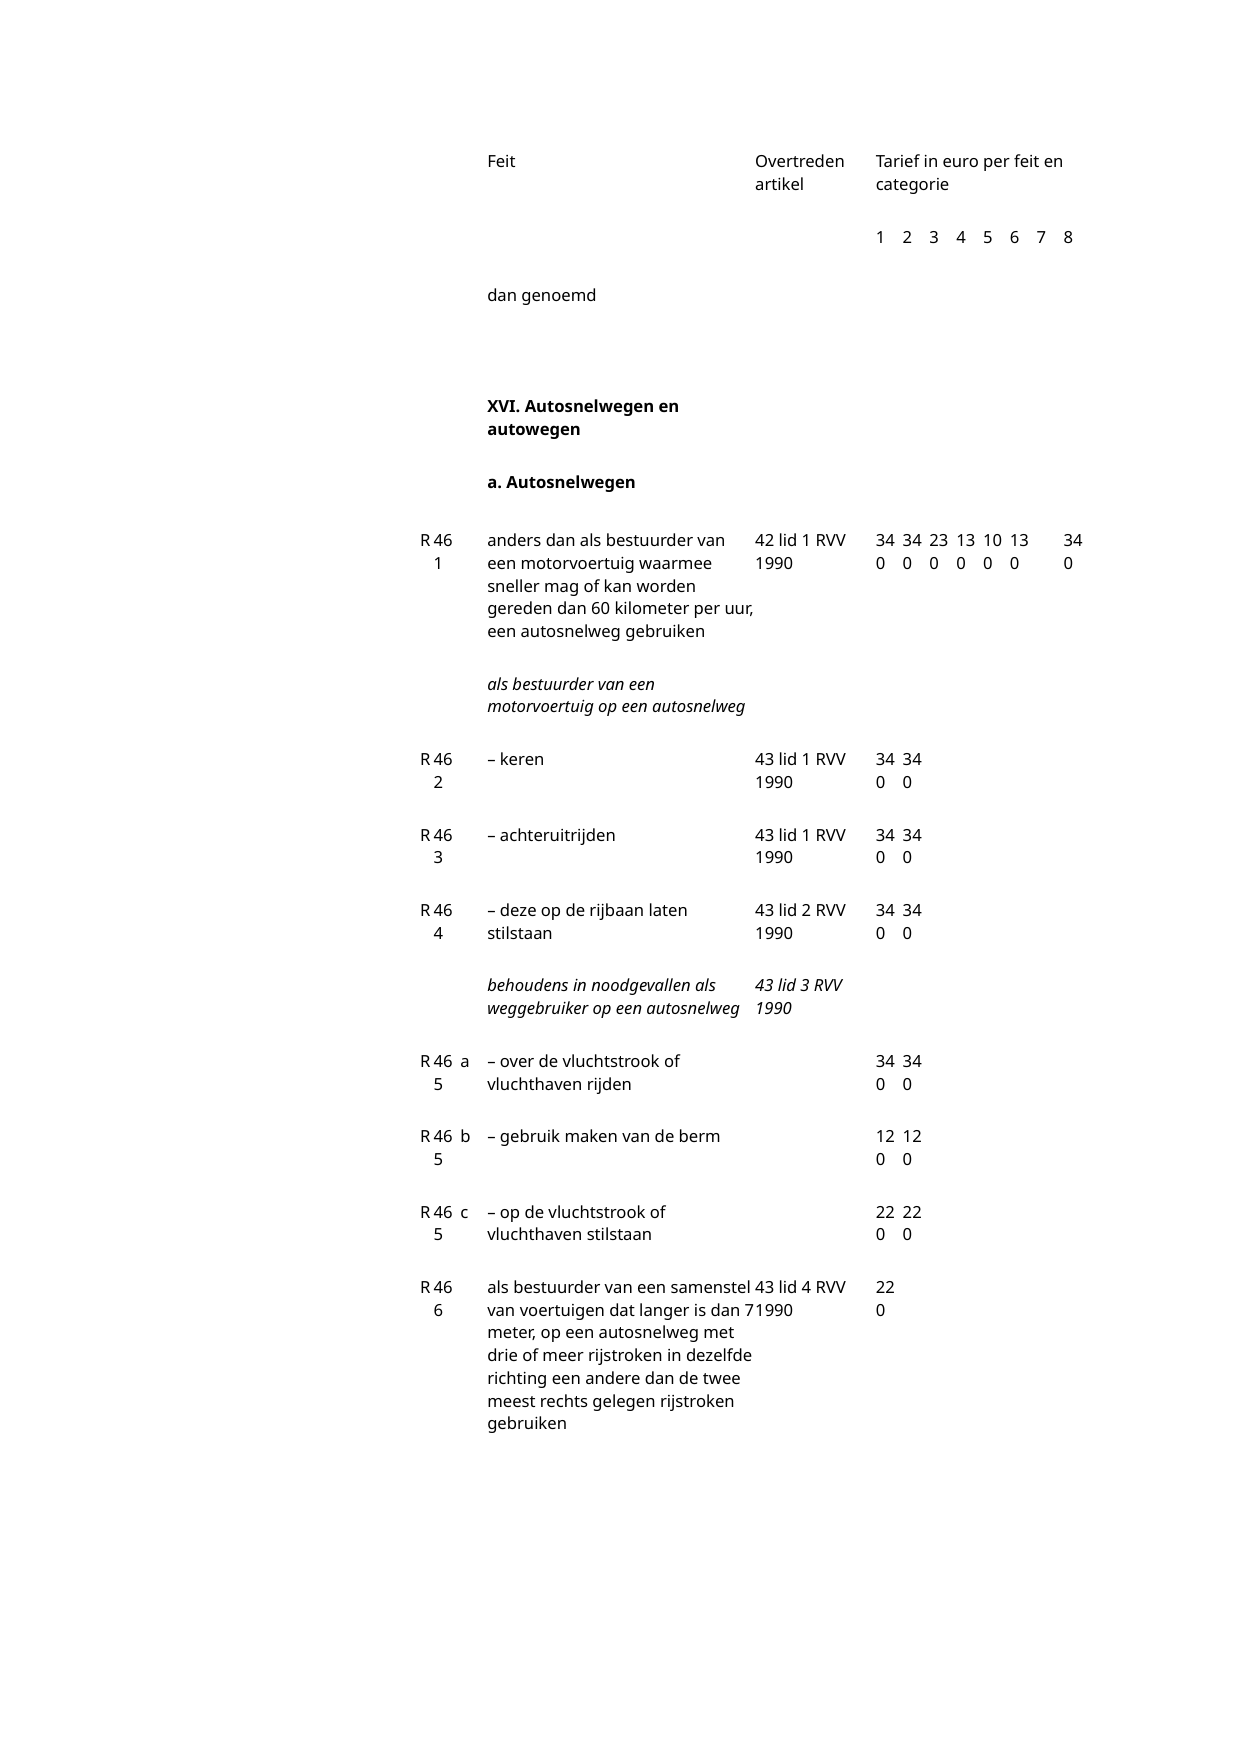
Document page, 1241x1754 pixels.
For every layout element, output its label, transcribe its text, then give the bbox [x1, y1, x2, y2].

table_cell [1010, 748, 1036, 823]
table_cell 340 [903, 748, 929, 823]
table_cell 43 lid 1 RVV 1990 [755, 748, 876, 823]
table_cell [755, 1050, 876, 1125]
table_cell 3 [929, 225, 956, 284]
table_cell 130 [1010, 529, 1036, 672]
table_cell [1036, 1050, 1063, 1125]
table_cell [1036, 337, 1063, 395]
table_cell [1036, 470, 1063, 529]
table_cell [983, 1276, 1009, 1465]
table_cell [1010, 284, 1036, 337]
table_cell – gebruik maken van de berm [487, 1125, 755, 1200]
table_cell [956, 1050, 983, 1125]
table_cell [433, 284, 460, 337]
table_cell [460, 529, 487, 672]
table_cell [460, 1276, 487, 1465]
table_cell [876, 395, 902, 470]
table_cell [1036, 823, 1063, 899]
table_cell [433, 470, 460, 529]
table_cell 42 lid 1 RVV 1990 [755, 529, 876, 672]
table_cell [983, 823, 1009, 899]
table_cell 1 [876, 225, 902, 284]
table_cell [755, 470, 876, 529]
table_cell [433, 225, 460, 284]
table_cell R [420, 899, 433, 974]
table_cell 340 [876, 748, 902, 823]
table_cell [983, 337, 1009, 395]
table_cell [929, 1050, 956, 1125]
table_cell [1010, 673, 1036, 748]
table_cell [1010, 1276, 1036, 1465]
table_cell [420, 284, 433, 337]
table_cell als bestuurder van een samenstel van voertuigen dat langer is dan 7 meter, op een autosnelweg met drie of meer rijstroken in dezelfde richting een andere dan de twee meest rechts gelegen rijstroken gebruiken [487, 1276, 755, 1465]
table_cell – keren [487, 748, 755, 823]
table_cell 340 [876, 1050, 902, 1125]
table_cell [929, 284, 956, 337]
table_cell [956, 1276, 983, 1465]
table_cell [983, 899, 1009, 974]
table_cell [929, 748, 956, 823]
table_cell [460, 337, 487, 395]
table_cell [1036, 673, 1063, 748]
table_cell [876, 974, 902, 1049]
table_cell [903, 284, 929, 337]
table_cell [956, 899, 983, 974]
table_cell [1010, 470, 1036, 529]
table_cell [956, 1200, 983, 1276]
table_cell [1036, 1125, 1063, 1200]
table_cell [460, 470, 487, 529]
table_cell [903, 470, 929, 529]
table_cell [983, 395, 1009, 470]
table_cell 466 [433, 1276, 460, 1465]
table_cell [433, 337, 460, 395]
table_cell [956, 337, 983, 395]
table_header Tarief in euro per feit en categorie [876, 150, 1090, 225]
table_cell [1036, 529, 1063, 672]
table_cell – op de vluchtstrook of vluchthaven stilstaan [487, 1200, 755, 1276]
table_cell [487, 337, 755, 395]
table_cell c [460, 1200, 487, 1276]
table_cell [755, 337, 876, 395]
table_cell [876, 470, 902, 529]
table_cell [1036, 1200, 1063, 1276]
table_cell R [420, 1125, 433, 1200]
table_header Overtreden artikel [755, 150, 876, 225]
table_cell [1036, 899, 1063, 974]
table_cell [929, 1200, 956, 1276]
table_cell 462 [433, 748, 460, 823]
table_cell [420, 470, 433, 529]
table_cell 230 [929, 529, 956, 672]
table_cell [1063, 673, 1090, 748]
table_cell [1063, 823, 1090, 899]
table_cell [460, 284, 487, 337]
table_cell [903, 974, 929, 1049]
table_cell [929, 823, 956, 899]
table_cell [1063, 395, 1090, 470]
table_cell [1036, 284, 1063, 337]
table_cell 43 lid 1 RVV 1990 [755, 823, 876, 899]
table_cell [433, 974, 460, 1049]
table_cell [903, 673, 929, 748]
table_cell [755, 673, 876, 748]
table_cell – over de vluchtstrook of vluchthaven rijden [487, 1050, 755, 1125]
table_cell [956, 748, 983, 823]
table_cell [755, 1200, 876, 1276]
table_cell R [420, 748, 433, 823]
table_header Feit [487, 150, 755, 225]
table_cell als bestuurder van een motorvoertuig op een autosnelweg [487, 673, 755, 748]
table_cell 2 [903, 225, 929, 284]
table_cell [460, 748, 487, 823]
table_cell [1063, 899, 1090, 974]
table_cell [1063, 974, 1090, 1049]
table_cell [460, 974, 487, 1049]
table_cell [1063, 470, 1090, 529]
table_cell [876, 337, 902, 395]
table_cell 4 [956, 225, 983, 284]
table_cell [983, 673, 1009, 748]
table_cell [983, 284, 1009, 337]
table_cell [983, 1050, 1009, 1125]
table_cell [983, 1125, 1009, 1200]
table_cell [460, 225, 487, 284]
table_cell [929, 673, 956, 748]
table_cell 6 [1010, 225, 1036, 284]
table_cell [903, 1276, 929, 1465]
table_cell [1063, 1050, 1090, 1125]
table_cell 43 lid 3 RVV 1990 [755, 974, 876, 1049]
table_cell a. Autosnelwegen [487, 470, 755, 529]
table_cell [956, 395, 983, 470]
table_cell [1010, 1200, 1036, 1276]
table_cell [755, 1125, 876, 1200]
table_cell [460, 823, 487, 899]
table_cell anders dan als bestuurder van een motorvoertuig waarmee sneller mag of kan worden gereden dan 60 kilometer per uur, een autosnelweg gebruiken [487, 529, 755, 672]
table_cell 340 [903, 529, 929, 672]
table_cell 220 [876, 1276, 902, 1465]
table_cell [1010, 1050, 1036, 1125]
table_cell [1010, 337, 1036, 395]
table_cell [956, 673, 983, 748]
table_cell [1010, 974, 1036, 1049]
table_cell XVI. Autosnelwegen en autowegen [487, 395, 755, 470]
table_cell [956, 470, 983, 529]
table_cell [1063, 337, 1090, 395]
table_cell [903, 337, 929, 395]
table_cell [1063, 284, 1090, 337]
table_cell [956, 1125, 983, 1200]
table_cell b [460, 1125, 487, 1200]
table_cell [487, 225, 755, 284]
table_cell 340 [876, 899, 902, 974]
table_cell behoudens in noodgevallen als weggebruiker op een autosnelweg [487, 974, 755, 1049]
table_cell [420, 673, 433, 748]
table_cell [983, 1200, 1009, 1276]
table_cell 43 lid 2 RVV 1990 [755, 899, 876, 974]
table_cell [956, 974, 983, 1049]
table_header [460, 150, 487, 225]
table_cell R [420, 823, 433, 899]
table_cell 463 [433, 823, 460, 899]
table_cell [1010, 823, 1036, 899]
table_cell 8 [1063, 225, 1090, 284]
table_cell [420, 225, 433, 284]
table_header [420, 150, 433, 225]
table_cell [956, 823, 983, 899]
table_cell 130 [956, 529, 983, 672]
table_cell a [460, 1050, 487, 1125]
table_cell [929, 470, 956, 529]
table_cell [1010, 1125, 1036, 1200]
table_cell [1036, 974, 1063, 1049]
table_cell [956, 284, 983, 337]
table_cell [755, 225, 876, 284]
table_cell [983, 974, 1009, 1049]
table_cell 5 [983, 225, 1009, 284]
table_cell [1036, 1276, 1063, 1465]
table_cell 43 lid 4 RVV 1990 [755, 1276, 876, 1465]
table_cell [460, 899, 487, 974]
table_cell [433, 673, 460, 748]
table_cell [929, 395, 956, 470]
table_cell [903, 395, 929, 470]
table_cell 465 [433, 1200, 460, 1276]
table_cell [1036, 395, 1063, 470]
table_header [433, 150, 460, 225]
table_cell [876, 284, 902, 337]
table_cell [876, 673, 902, 748]
table_cell 220 [903, 1200, 929, 1276]
table_cell 464 [433, 899, 460, 974]
table_cell [1063, 748, 1090, 823]
table_cell [1063, 1200, 1090, 1276]
table_cell [755, 284, 876, 337]
table_cell [433, 395, 460, 470]
table_cell [1010, 395, 1036, 470]
table_cell [929, 974, 956, 1049]
table_cell [1063, 1276, 1090, 1465]
table_cell 340 [903, 823, 929, 899]
table_cell [460, 673, 487, 748]
table_cell 465 [433, 1125, 460, 1200]
table_cell 461 [433, 529, 460, 672]
table_cell [755, 395, 876, 470]
table_cell – deze op de rijbaan laten stilstaan [487, 899, 755, 974]
table_cell [983, 470, 1009, 529]
table_cell 340 [1063, 529, 1090, 672]
table_cell R [420, 1276, 433, 1465]
table_cell R [420, 1050, 433, 1125]
table_cell [1036, 748, 1063, 823]
table_cell dan genoemd [487, 284, 755, 337]
table_cell 340 [876, 823, 902, 899]
table_cell [929, 337, 956, 395]
table_cell – achteruitrijden [487, 823, 755, 899]
table_cell [929, 1125, 956, 1200]
table_cell [420, 337, 433, 395]
table_cell [1010, 899, 1036, 974]
table_cell [420, 395, 433, 470]
table_cell 120 [903, 1125, 929, 1200]
table_cell 340 [876, 529, 902, 672]
table_cell 7 [1036, 225, 1063, 284]
table_cell [1063, 1125, 1090, 1200]
table_cell [929, 899, 956, 974]
table_cell 340 [903, 1050, 929, 1125]
table_cell R [420, 1200, 433, 1276]
table_cell [420, 974, 433, 1049]
table_cell [983, 748, 1009, 823]
table_cell R [420, 529, 433, 672]
table_cell [460, 395, 487, 470]
table_cell 220 [876, 1200, 902, 1276]
table_cell [929, 1276, 956, 1465]
table_cell 340 [903, 899, 929, 974]
table_cell 120 [876, 1125, 902, 1200]
table_cell 100 [983, 529, 1009, 672]
table_cell 465 [433, 1050, 460, 1125]
